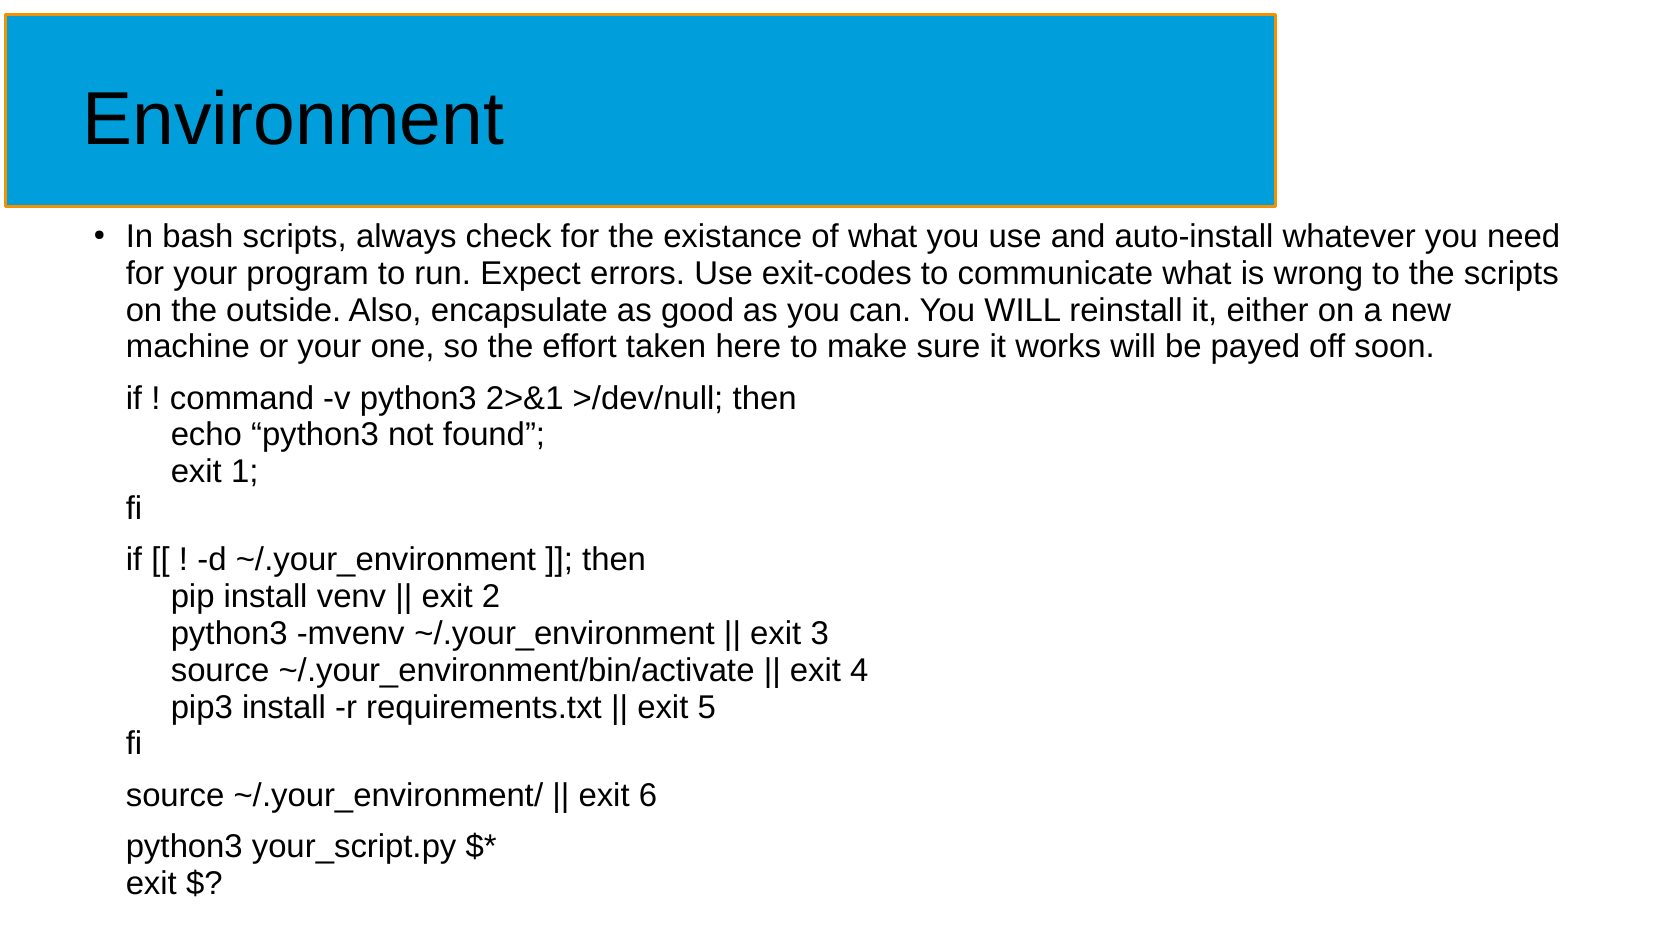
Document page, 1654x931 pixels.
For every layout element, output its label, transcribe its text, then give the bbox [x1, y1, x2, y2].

title Environment [82, 44, 1235, 192]
list In bash scripts, always check for the existance of what you use and auto-install whatever you need for your program to run. Expect errors. Use exit-codes to communicate what is wrong to the scripts on the outside. Also, encapsulate as good as you can. You WILL reinstall it, either on a new machine or your one, so the effort taken here to make sure it works will be payed off soon. if ! command -v python3 2>&1 >/dev/null; then echo “python3 not found”; exit 1; fi if [[ ! -d ~/.your_environment ]]; then pip install venv || exit 2 python3 -mvenv ~/.your_environment || exit 3 source ~/.your_environment/bin/activate || exit 4 pip3 install -r requirements.txt || exit 5 fi source ~/.your_environment/ || exit 6 python3 your_script.py $* exit $? [82, 217, 1571, 916]
